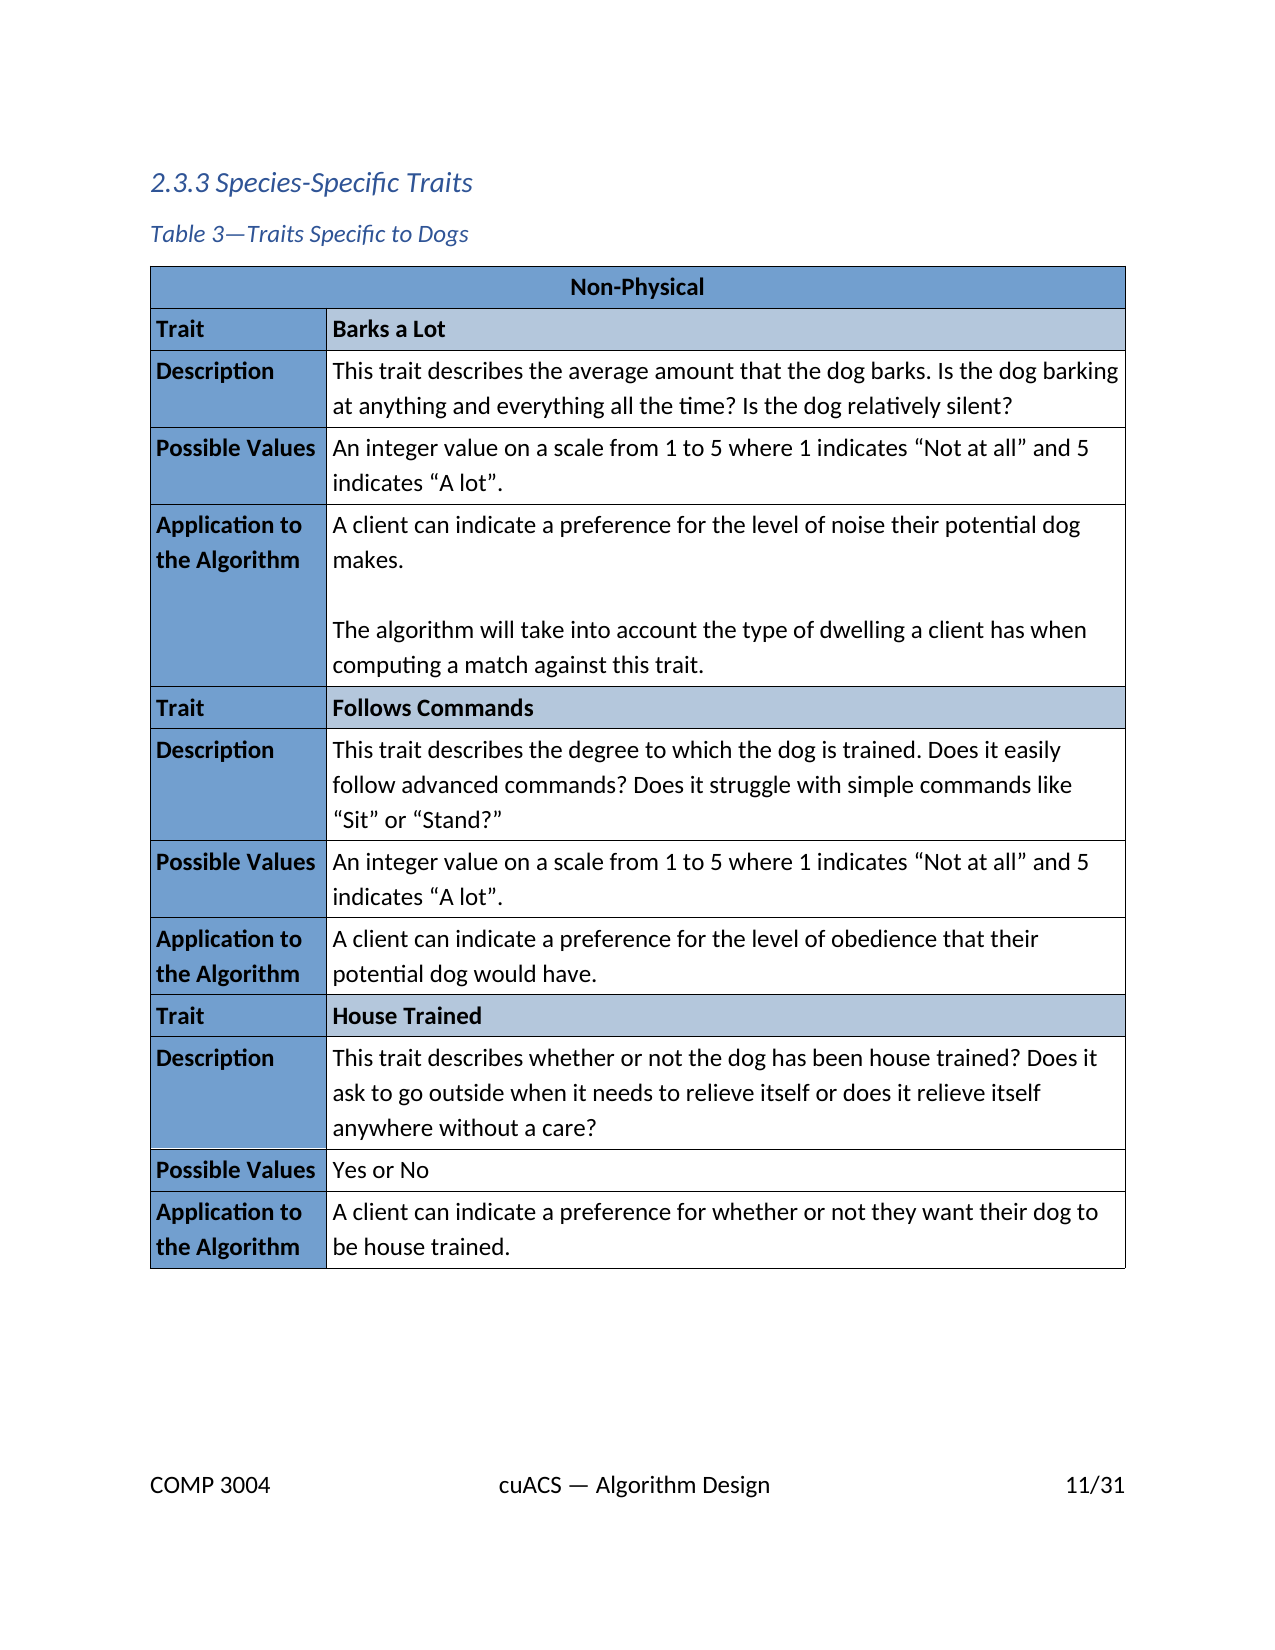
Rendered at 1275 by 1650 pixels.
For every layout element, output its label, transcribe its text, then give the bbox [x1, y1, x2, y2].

table_cell Description [151, 351, 326, 427]
table_cell House Trained [327, 995, 1125, 1036]
table_header Non-Physical [151, 267, 1125, 308]
table_cell Description [151, 1037, 326, 1148]
text Table 3—Traits Specific to Dogs [150, 218, 1125, 248]
table_cell A client can indicate a preference for the level of noise their potential dog makes. The algorithm will take into account the type of dwelling a client has when computing a match against this trait. [327, 505, 1125, 686]
table_cell A client can indicate a preference for the level of obedience that their potential dog would have. [327, 918, 1125, 994]
table_cell An integer value on a scale from 1 to 5 where 1 indicates “Not at all” and 5 indicates “A lot”. [327, 428, 1125, 504]
table_cell Yes or No [327, 1150, 1125, 1191]
table_cell Trait [151, 309, 326, 350]
table_cell An integer value on a scale from 1 to 5 where 1 indicates “Not at all” and 5 indicates “A lot”. [327, 841, 1125, 917]
table_cell Description [151, 729, 326, 840]
table_cell Trait [151, 995, 326, 1036]
table_cell Follows Commands [327, 687, 1125, 728]
table_cell Possible Values [151, 841, 326, 917]
table_cell Possible Values [151, 1150, 326, 1191]
table_cell Barks a Lot [327, 309, 1125, 350]
table_cell Application to the Algorithm [151, 1192, 326, 1268]
table_cell Application to the Algorithm [151, 918, 326, 994]
table_cell This trait describes whether or not the dog has been house trained? Does it ask to go outside when it needs to relieve itself or does it relieve itself anywhere without a care? [327, 1037, 1125, 1148]
table_cell Application to the Algorithm [151, 505, 326, 686]
table_cell This trait describes the degree to which the dog is trained. Does it easily follow advanced commands? Does it struggle with simple commands like “Sit” or “Stand?” [327, 729, 1125, 840]
subtitle 2.3.3 Species-Specific Traits [150, 164, 1125, 200]
table_cell A client can indicate a preference for whether or not they want their dog to be house trained. [327, 1192, 1125, 1268]
table_cell This trait describes the average amount that the dog barks. Is the dog barking at anything and everything all the time? Is the dog relatively silent? [327, 351, 1125, 427]
table_cell Trait [151, 687, 326, 728]
table_cell Possible Values [151, 428, 326, 504]
